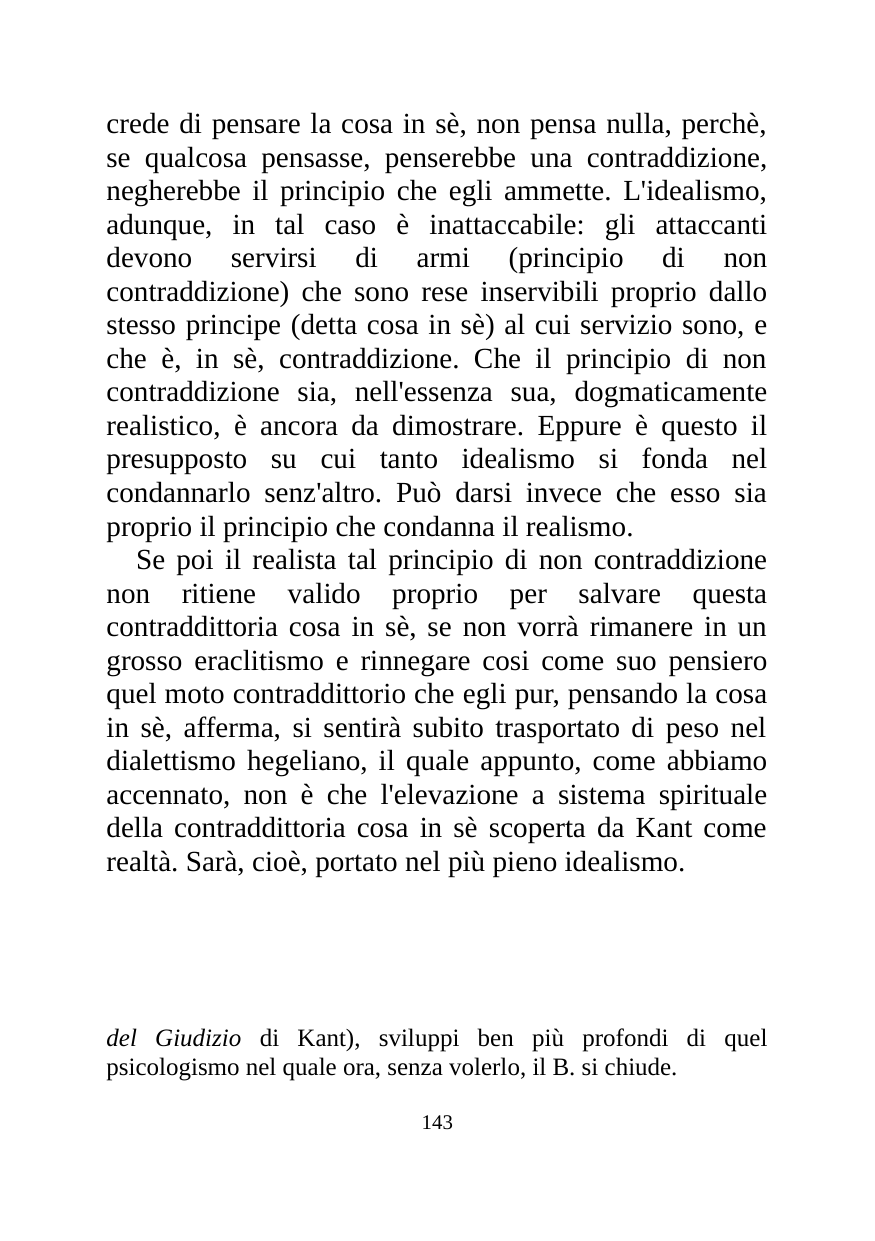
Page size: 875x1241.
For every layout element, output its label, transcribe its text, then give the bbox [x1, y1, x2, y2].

text del Giudizio di Kant), sviluppi ben più profondi di quel psicologismo nel quale ora, senza volerlo, il B. si chiude. [106, 1023, 768, 1080]
text crede di pensare la cosa in sè, non pensa nulla, perchè, se qualcosa pensasse, penserebbe una contraddizione, negherebbe il principio che egli ammette. L'idealismo, adunque, in tal caso è inattaccabile: gli attaccanti devono servirsi di armi (principio di non contraddizione) che sono rese inservibili proprio dallo stesso principe (detta cosa in sè) al cui servizio sono, e che è, in sè, contraddizione. Che il principio di non contraddizione sia, nell'essenza sua, dogmaticamente realistico, è ancora da dimostrare. Eppure è questo il presupposto su cui tanto idealismo si fonda nel condannarlo senz'altro. Può darsi invece che esso sia proprio il principio che condanna il realismo. [106, 106, 768, 542]
text Se poi il realista tal principio di non contraddizione non ritiene valido proprio per salvare questa contraddittoria cosa in sè, se non vorrà rimanere in un grosso eraclitismo e rinnegare cosi come suo pensiero quel moto contraddittorio che egli pur, pensando la cosa in sè, afferma, si sentirà subito trasportato di peso nel dialettismo hegeliano, il quale appunto, come abbiamo accennato, non è che l'elevazione a sistema spirituale della contraddittoria cosa in sè scoperta da Kant come realtà. Sarà, cioè, portato nel più pieno idealismo. [106, 542, 768, 878]
